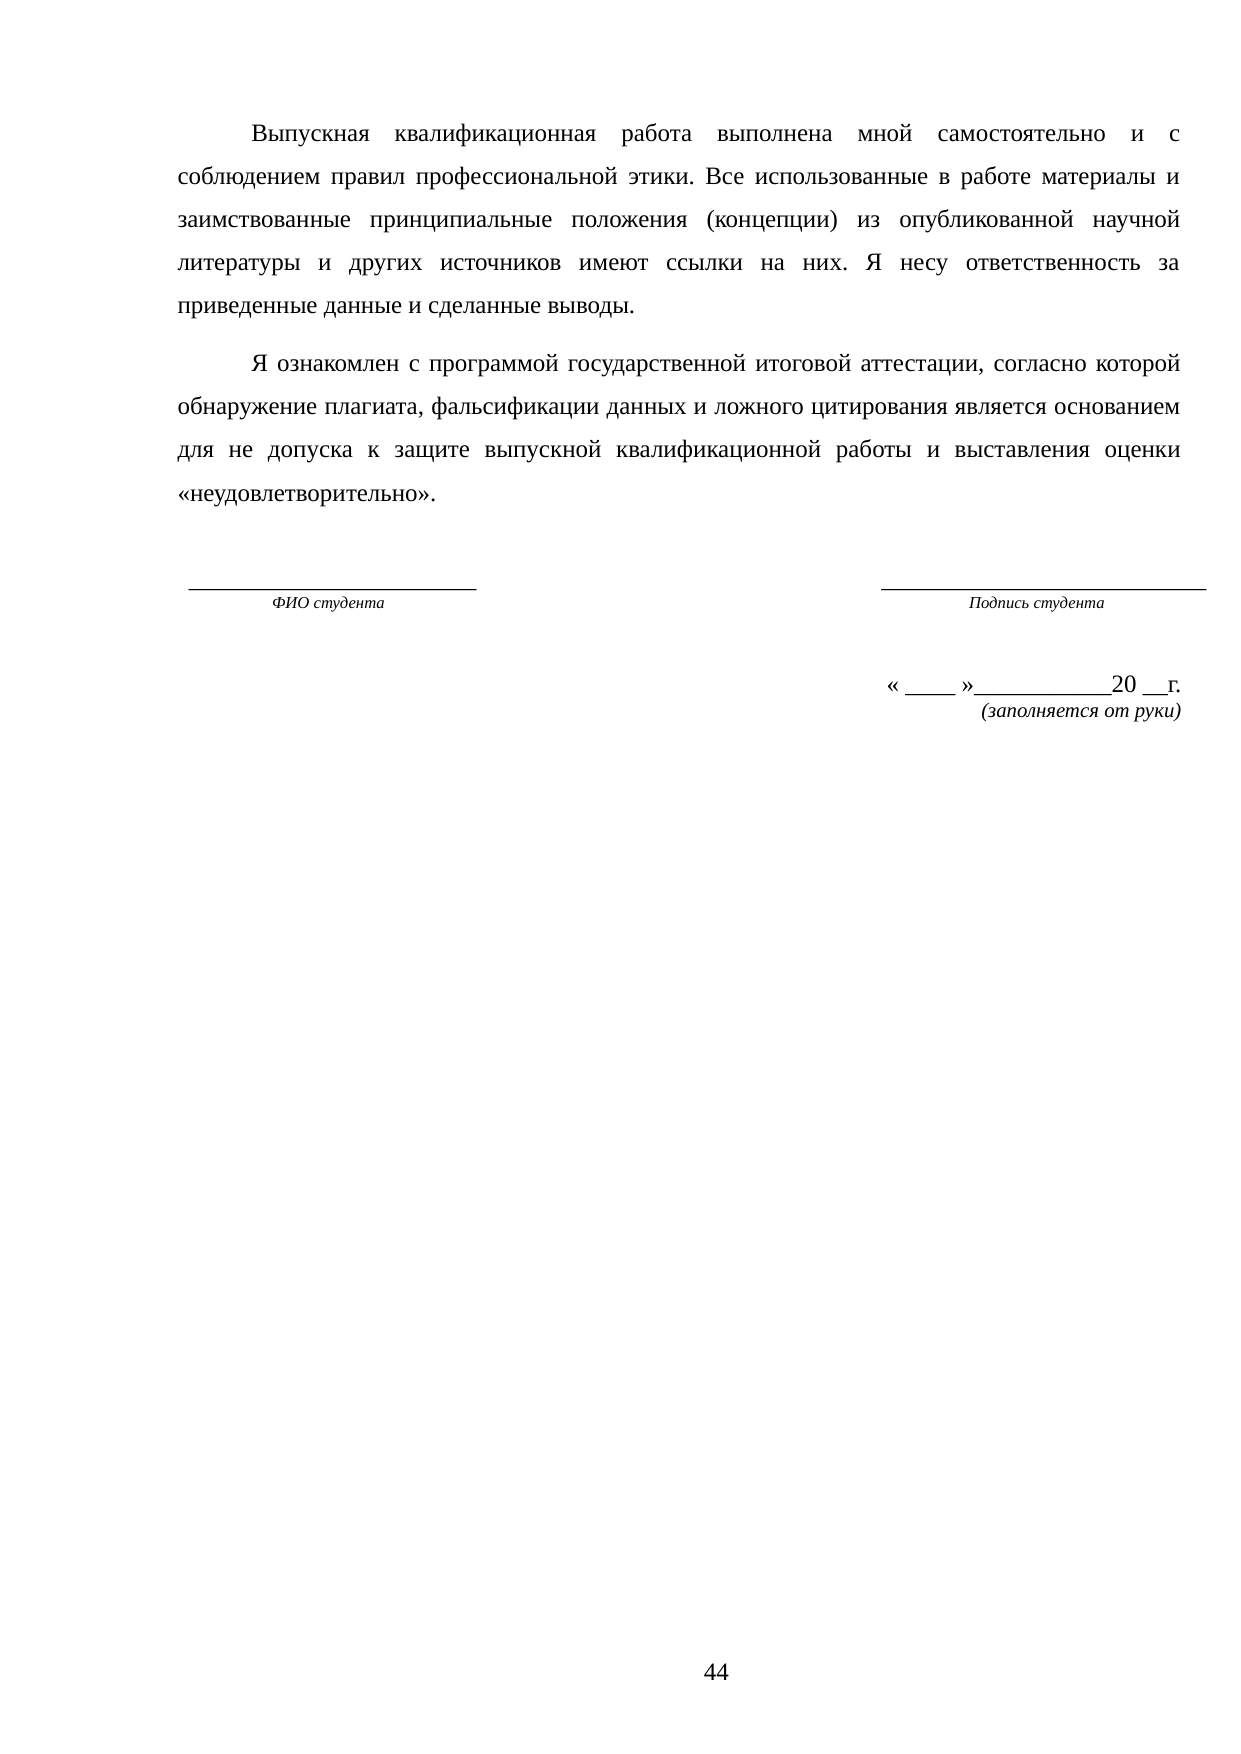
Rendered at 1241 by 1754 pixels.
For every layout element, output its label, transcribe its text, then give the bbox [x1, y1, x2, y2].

text « ____ »___________20 __г. [177, 669, 1181, 698]
table_header _______________________ [177, 564, 661, 593]
text Выпускная квалификационная работа выполнена мной самостоятельно и с соблюдением правил профессиональной этики. Все использованные в работе материалы и заимствованные принципиальные положения (концепции) из опубликованной научной литературы и других источников имеют ссылки на них. Я несу ответственность за приведенные данные и сделанные выводы. [177, 118, 1181, 319]
table_header __________________________ [661, 564, 1182, 593]
table_cell ФИО студента [177, 593, 661, 612]
text Я ознакомлен с программой государственной итоговой аттестации, согласно которой обнаружение плагиата, фальсификации данных и ложного цитирования является основанием для не допуска к защите выпускной квалификационной работы и выставления оценки «неудовлетворительно». [177, 348, 1181, 506]
text (заполняется от руки) [177, 698, 1181, 722]
table_cell Подпись студента [661, 593, 1182, 612]
